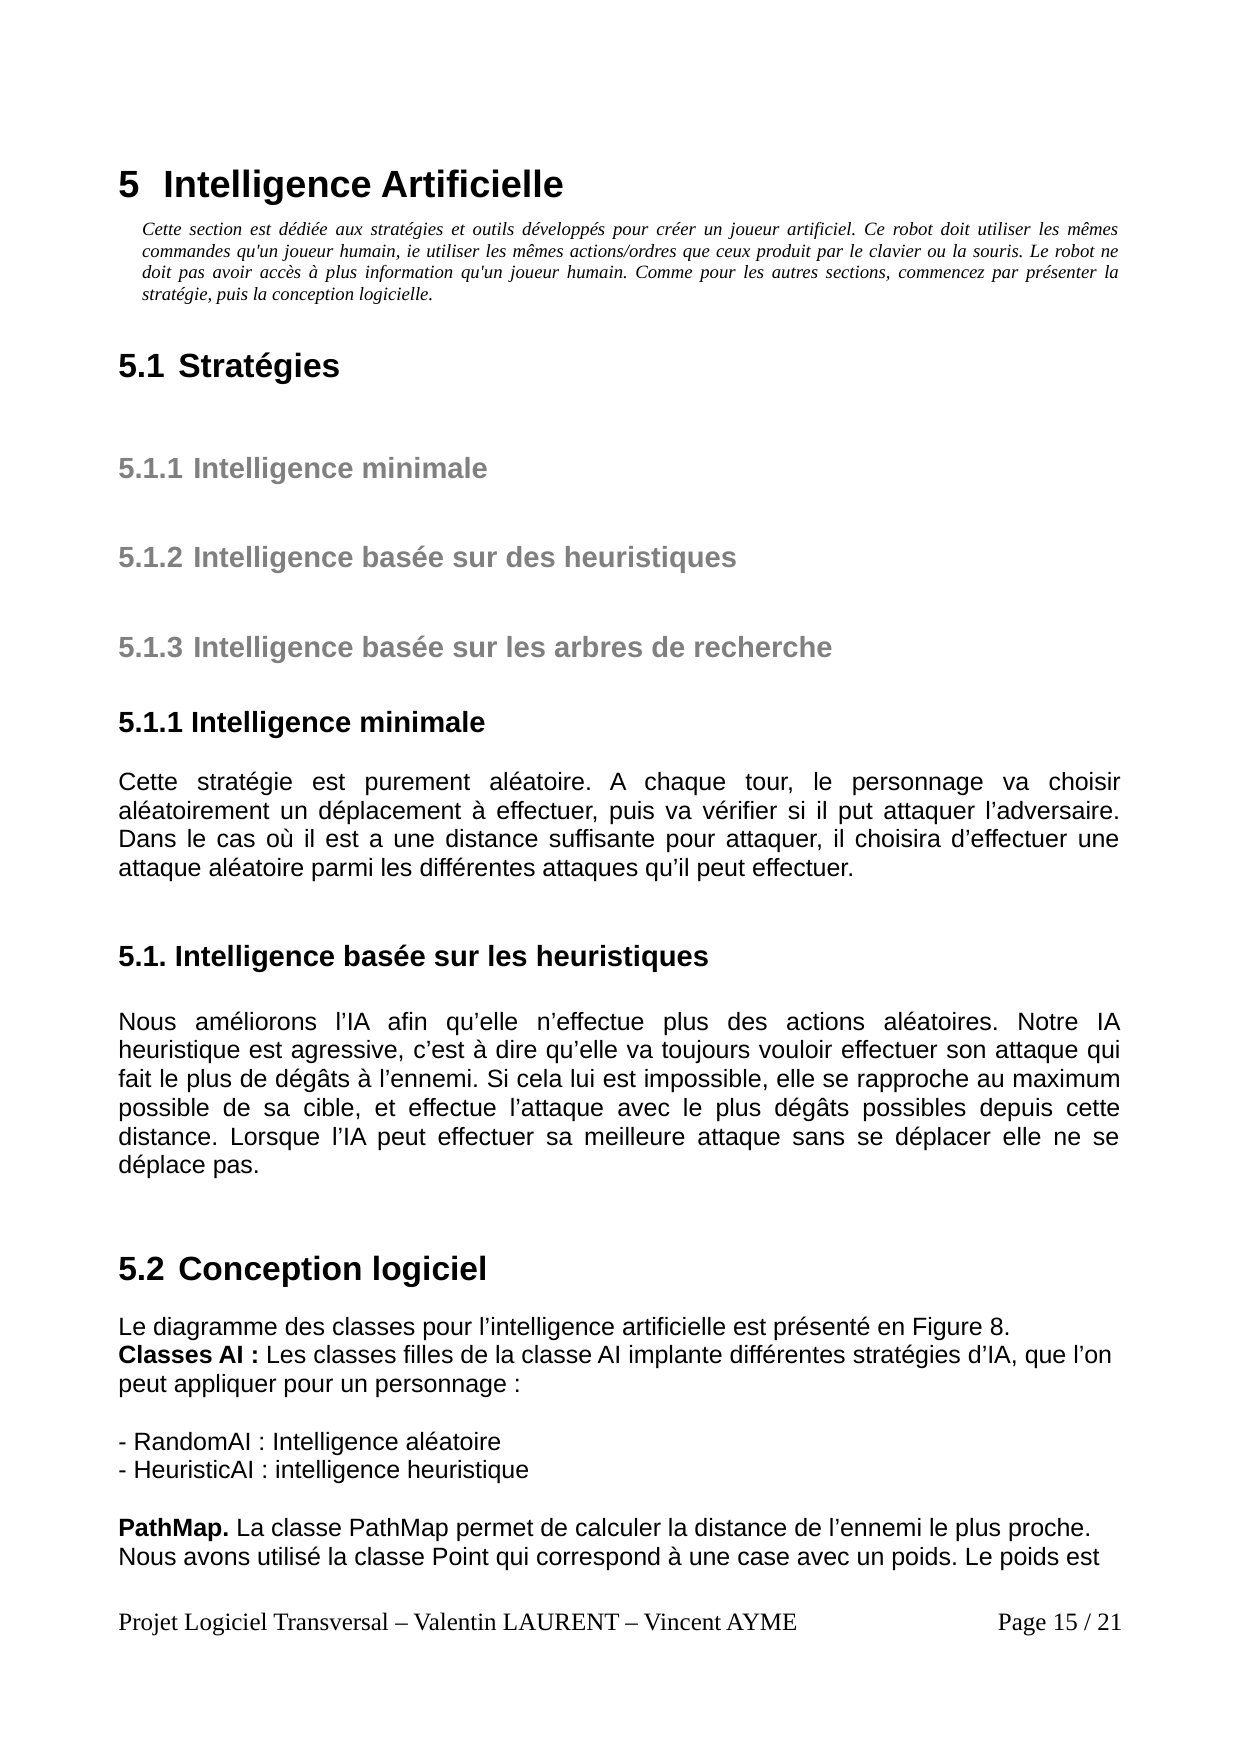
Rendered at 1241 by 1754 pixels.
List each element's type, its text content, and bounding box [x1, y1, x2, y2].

text 5.1.1 Intelligence minimale [118, 705, 1122, 738]
text 5.1. Intelligence basée sur les heuristiques [118, 939, 1122, 973]
subtitle Intelligence minimale [118, 451, 1122, 485]
text - HeuristicAI : intelligence heuristique [118, 1455, 1122, 1484]
text - RandomAI : Intelligence aléatoire [118, 1426, 1122, 1455]
text Classes AI : Les classes filles de la classe AI implante différentes stratégies d’IA, que l’on peut appliquer pour un personnage : [118, 1340, 1122, 1398]
subtitle Intelligence basée sur des heuristiques [118, 541, 1122, 574]
text Cette section est dédiée aux stratégies et outils développés pour créer un joueur artificiel. Ce robot doit utiliser les mêmes commandes qu'un joueur humain, ie utiliser les mêmes actions/ordres que ceux produit par le clavier ou la souris. Le robot ne doit pas avoir accès à plus information qu'un joueur humain. Comme pour les autres sections, commencez par présenter la stratégie, puis la conception logicielle. [142, 218, 1122, 304]
text PathMap. La classe PathMap permet de calculer la distance de l’ennemi le plus proche. Nous avons utilisé la classe Point qui correspond à une case avec un poids. Le poids est [118, 1513, 1122, 1570]
text Nous améliorons l’IA afin qu’elle n’effectue plus des actions aléatoires. Notre IA heuristique est agressive, c’est à dire qu’elle va toujours vouloir effectuer son attaque qui fait le plus de dégâts à l’ennemi. Si cela lui est impossible, elle se rapproche au maximum possible de sa cible, et effectue l’attaque avec le plus dégâts possibles depuis cette distance. Lorsque l’IA peut effectuer sa meilleure attaque sans se déplacer elle ne se déplace pas. [118, 1007, 1122, 1179]
text Le diagramme des classes pour l’intelligence artificielle est présenté en Figure 8. [118, 1311, 1122, 1340]
subtitle Intelligence basée sur les arbres de recherche [118, 630, 1122, 663]
text Cette stratégie est purement aléatoire. A chaque tour, le personnage va choisir aléatoirement un déplacement à effectuer, puis va vérifier si il put attaquer l’adversaire. Dans le cas où il est a une distance suffisante pour attaquer, il choisira d’effectuer une attaque aléatoire parmi les différentes attaques qu’il peut effectuer. [118, 767, 1122, 882]
subtitle Intelligence Artificielle [118, 143, 1122, 205]
subtitle Stratégies [118, 346, 1122, 384]
subtitle Conception logiciel [118, 1249, 1122, 1288]
